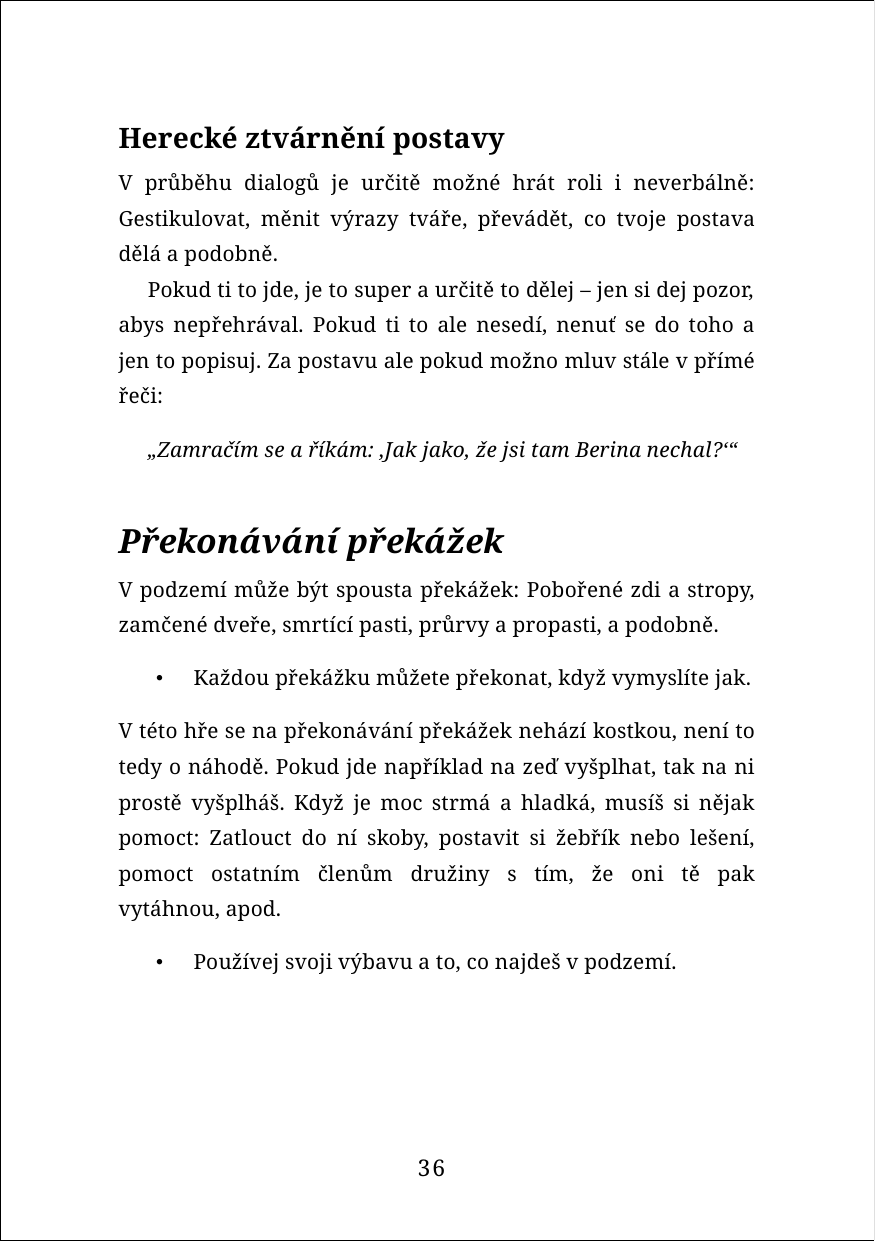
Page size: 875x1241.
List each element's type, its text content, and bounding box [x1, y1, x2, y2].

text V průběhu dialogů je určitě možné hrát roli i neverbálně: Gestikulovat, měnit výrazy tváře, převádět, co tvoje postava dělá a podobně. Pokud ti to jde, je to super a určitě to dělej – jen si dej pozor, abys nepřehrával. Pokud ti to ale nesedí, nenuť se do toho a jen to popisuj. Za postavu ale pokud možno mluv stále v přímé řeči: [118, 168, 756, 410]
list Každou překážku můžete překonat, když vymyslíte jak. [156, 663, 756, 692]
subtitle Překonávání překážek [118, 517, 756, 563]
subtitle Herecké ztvárnění postavy [118, 118, 756, 157]
text V podzemí může být spousta překážek: Pobořené zdi a stropy, zamčené dveře, smrtící pasti, průrvy a propasti, a podobně. [118, 575, 756, 639]
text V této hře se na překonávání překážek nehází kostkou, není to tedy o náhodě. Pokud jde například na zeď vyšplhat, tak na ni prostě vyšplháš. Když je moc strmá a hladká, musíš si nějak pomoct: Zatlouct do ní skoby, postavit si žebřík nebo lešení, pomoct ostatním členům družiny s tím, že oni tě pak vytáhnou, apod. [118, 717, 756, 923]
text „Zamračím se a říkám: ‚Jak jako, že jsi tam Berina nechal?‘“ [118, 435, 756, 463]
list Používej svoji výbavu a to, co najdeš v podzemí. [156, 947, 756, 976]
